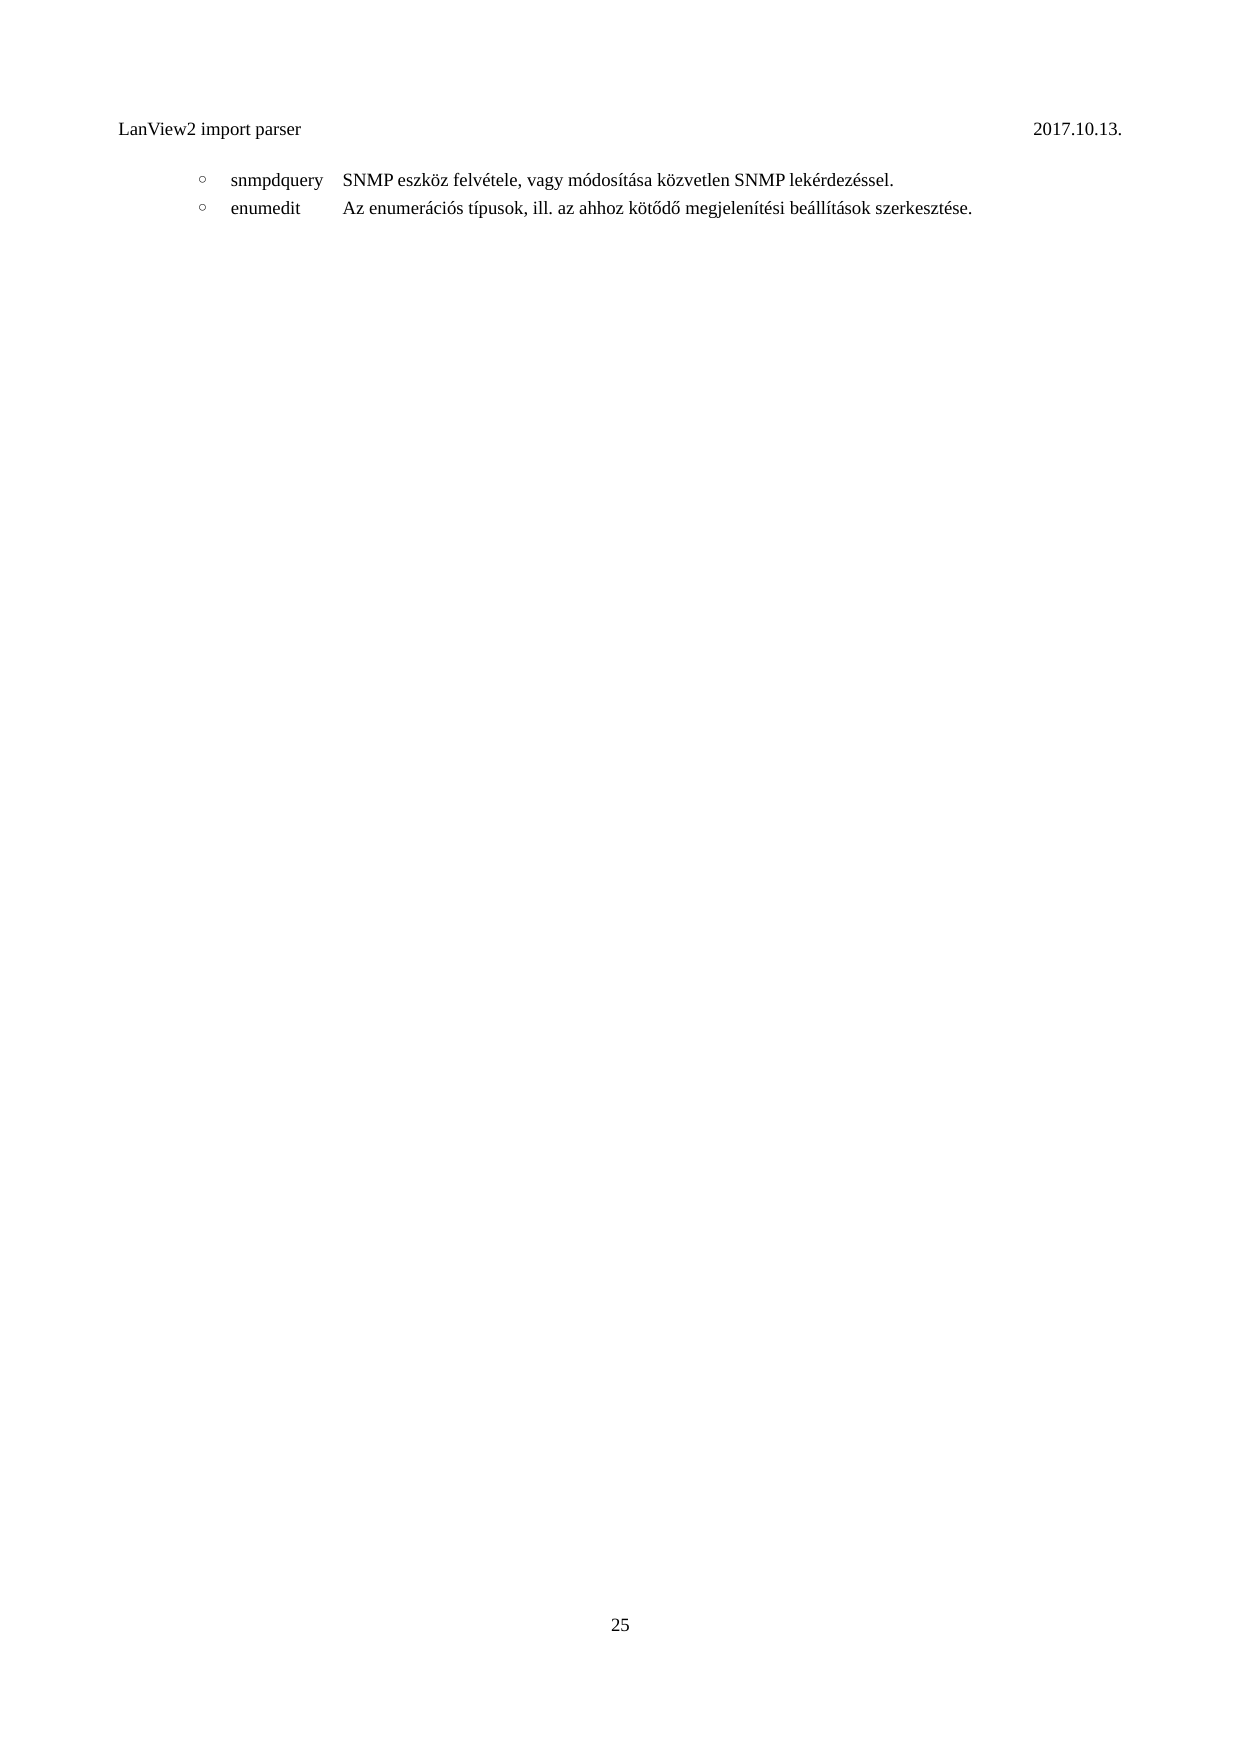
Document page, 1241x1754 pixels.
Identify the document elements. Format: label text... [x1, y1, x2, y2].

list enumedit Az enumerációs típusok, ill. az ahhoz kötődő megjelenítési beállítások szerkesztése. [195, 197, 1122, 219]
list snmpdquery SNMP eszköz felvétele, vagy módosítása közvetlen SNMP lekérdezéssel. [195, 169, 1122, 191]
